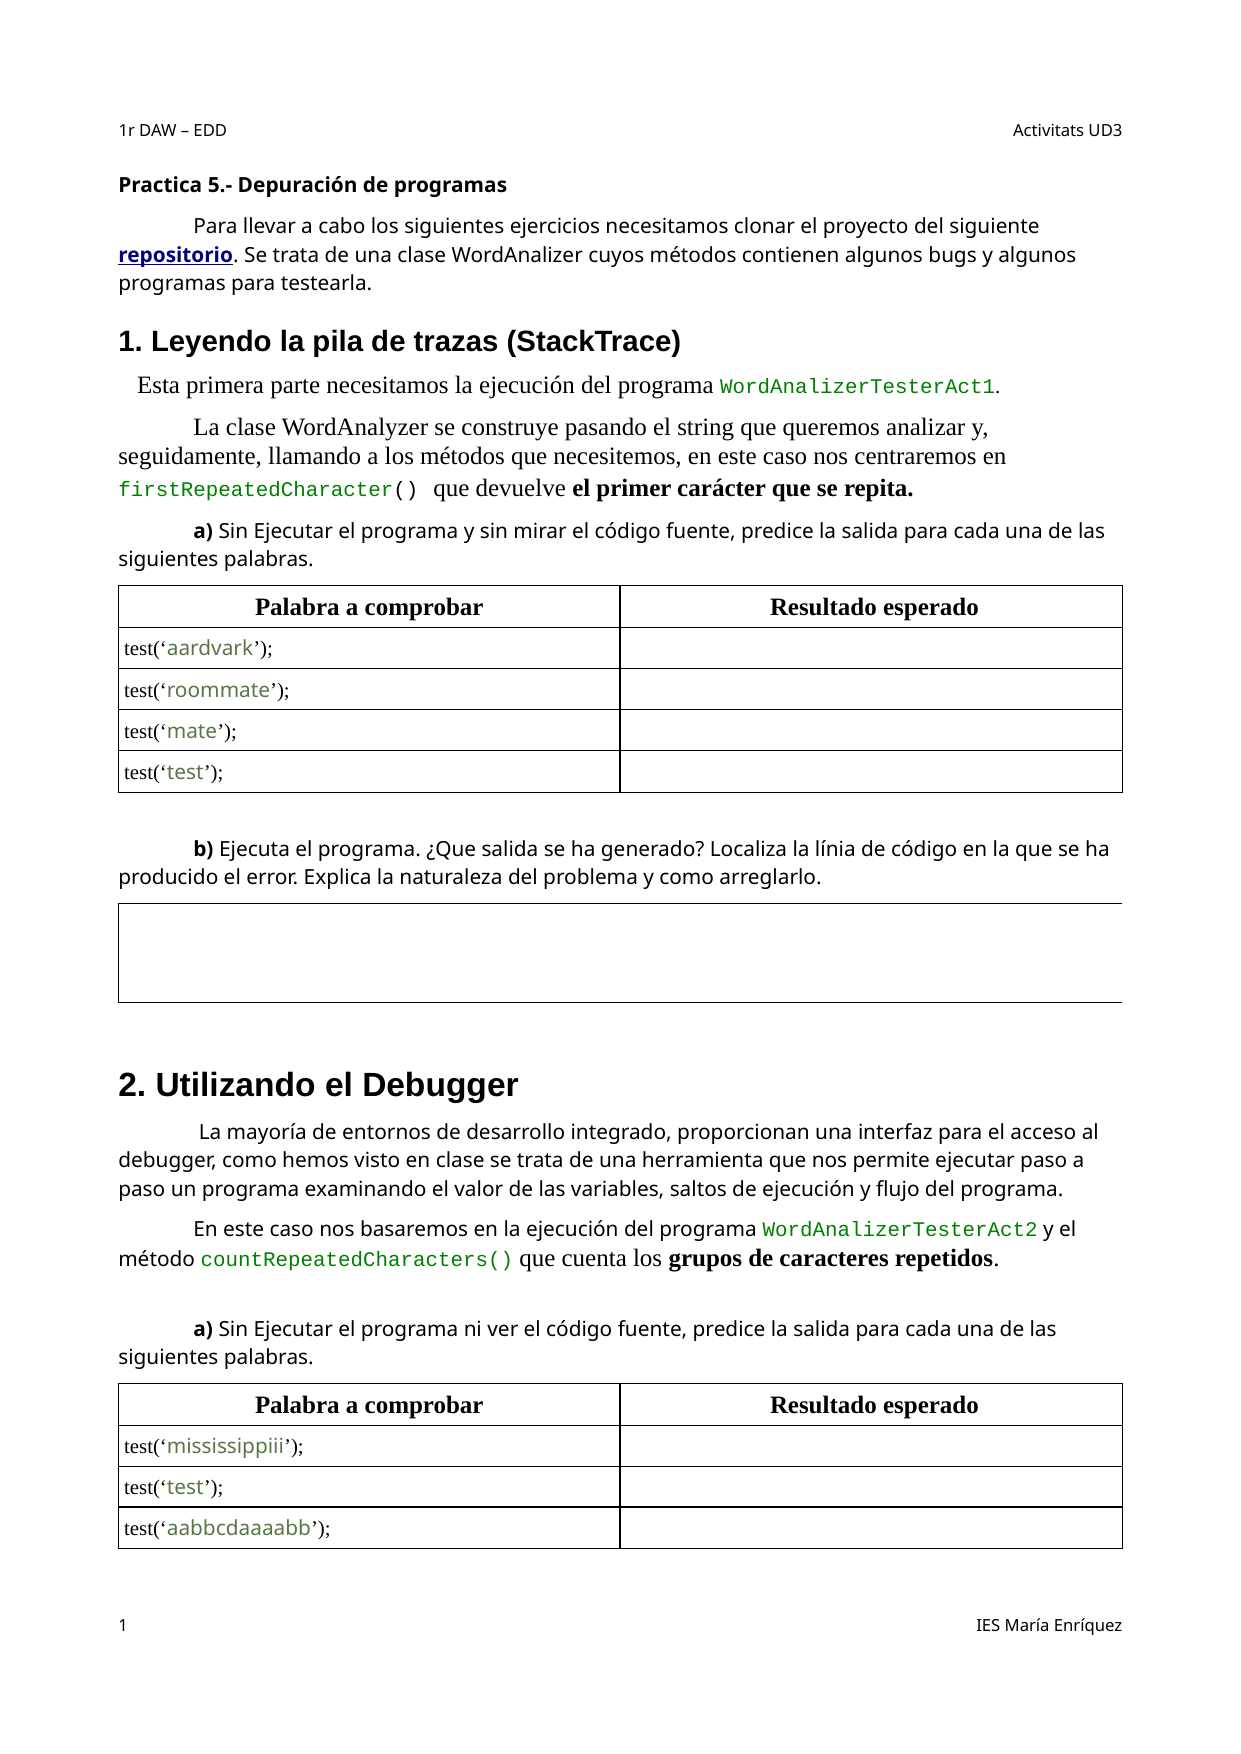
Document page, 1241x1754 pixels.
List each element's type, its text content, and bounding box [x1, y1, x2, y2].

text a) Sin Ejecutar el programa ni ver el código fuente, predice la salida para cada una de las siguientes palabras. [118, 1314, 1122, 1371]
table_cell test(‘aardvark’); [119, 628, 619, 668]
table_cell test(‘mississippiii’); [119, 1426, 619, 1466]
table_header Palabra a comprobar [119, 586, 619, 627]
table_cell test(‘test’); [119, 751, 619, 792]
table_cell test(‘aabbcdaaaabb’); [119, 1508, 619, 1547]
text a) Sin Ejecutar el programa y sin mirar el código fuente, predice la salida para cada una de las siguientes palabras. [118, 516, 1122, 573]
table_cell [621, 669, 1122, 709]
table_cell [621, 628, 1122, 668]
table_cell [621, 1508, 1122, 1547]
table_cell test(‘roommate’); [119, 669, 619, 709]
table_cell test(‘test’); [119, 1467, 619, 1506]
text Para llevar a cabo los siguientes ejercicios necesitamos clonar el proyecto del siguiente repositorio. Se trata de una clase WordAnalizer cuyos métodos contienen algunos bugs y algunos programas para testearla. [118, 211, 1122, 297]
table_cell [621, 751, 1122, 792]
table_cell [621, 1467, 1122, 1506]
text La mayoría de entornos de desarrollo integrado, proporcionan una interfaz para el acceso al debugger, como hemos visto en clase se trata de una herramienta que nos permite ejecutar paso a paso un programa examinando el valor de las variables, saltos de ejecución y flujo del programa. [118, 1116, 1122, 1202]
subtitle 1. Leyendo la pila de trazas (StackTrace) [118, 324, 1122, 357]
table_cell test(‘mate’); [119, 710, 619, 750]
text b) Ejecuta el programa. ¿Que salida se ha generado? Localiza la línia de código en la que se ha producido el error. Explica la naturaleza del problema y como arreglarlo. [118, 834, 1122, 891]
table_header Resultado esperado [621, 1384, 1122, 1424]
table_header Palabra a comprobar [119, 1384, 619, 1424]
subtitle 2. Utilizando el Debugger [118, 1064, 1122, 1103]
table_cell [621, 710, 1122, 750]
table_header [119, 904, 1122, 1002]
text Esta primera parte necesitamos la ejecución del programa WordAnalizerTesterAct1. [118, 370, 1122, 399]
table_cell [621, 1426, 1122, 1466]
text En este caso nos basaremos en la ejecución del programa WordAnalizerTesterAct2 y el método countRepeatedCharacters() que cuenta los grupos de caracteres repetidos. [118, 1214, 1122, 1273]
table_header Resultado esperado [621, 586, 1122, 627]
text Practica 5.- Depuración de programas [118, 170, 1122, 199]
text La clase WordAnalyzer se construye pasando el string que queremos analizar y, seguidamente, llamando a los métodos que necesitemos, en este caso nos centraremos en firstRepeatedCharacter() que devuelve el primer carácter que se repita. [118, 412, 1122, 503]
